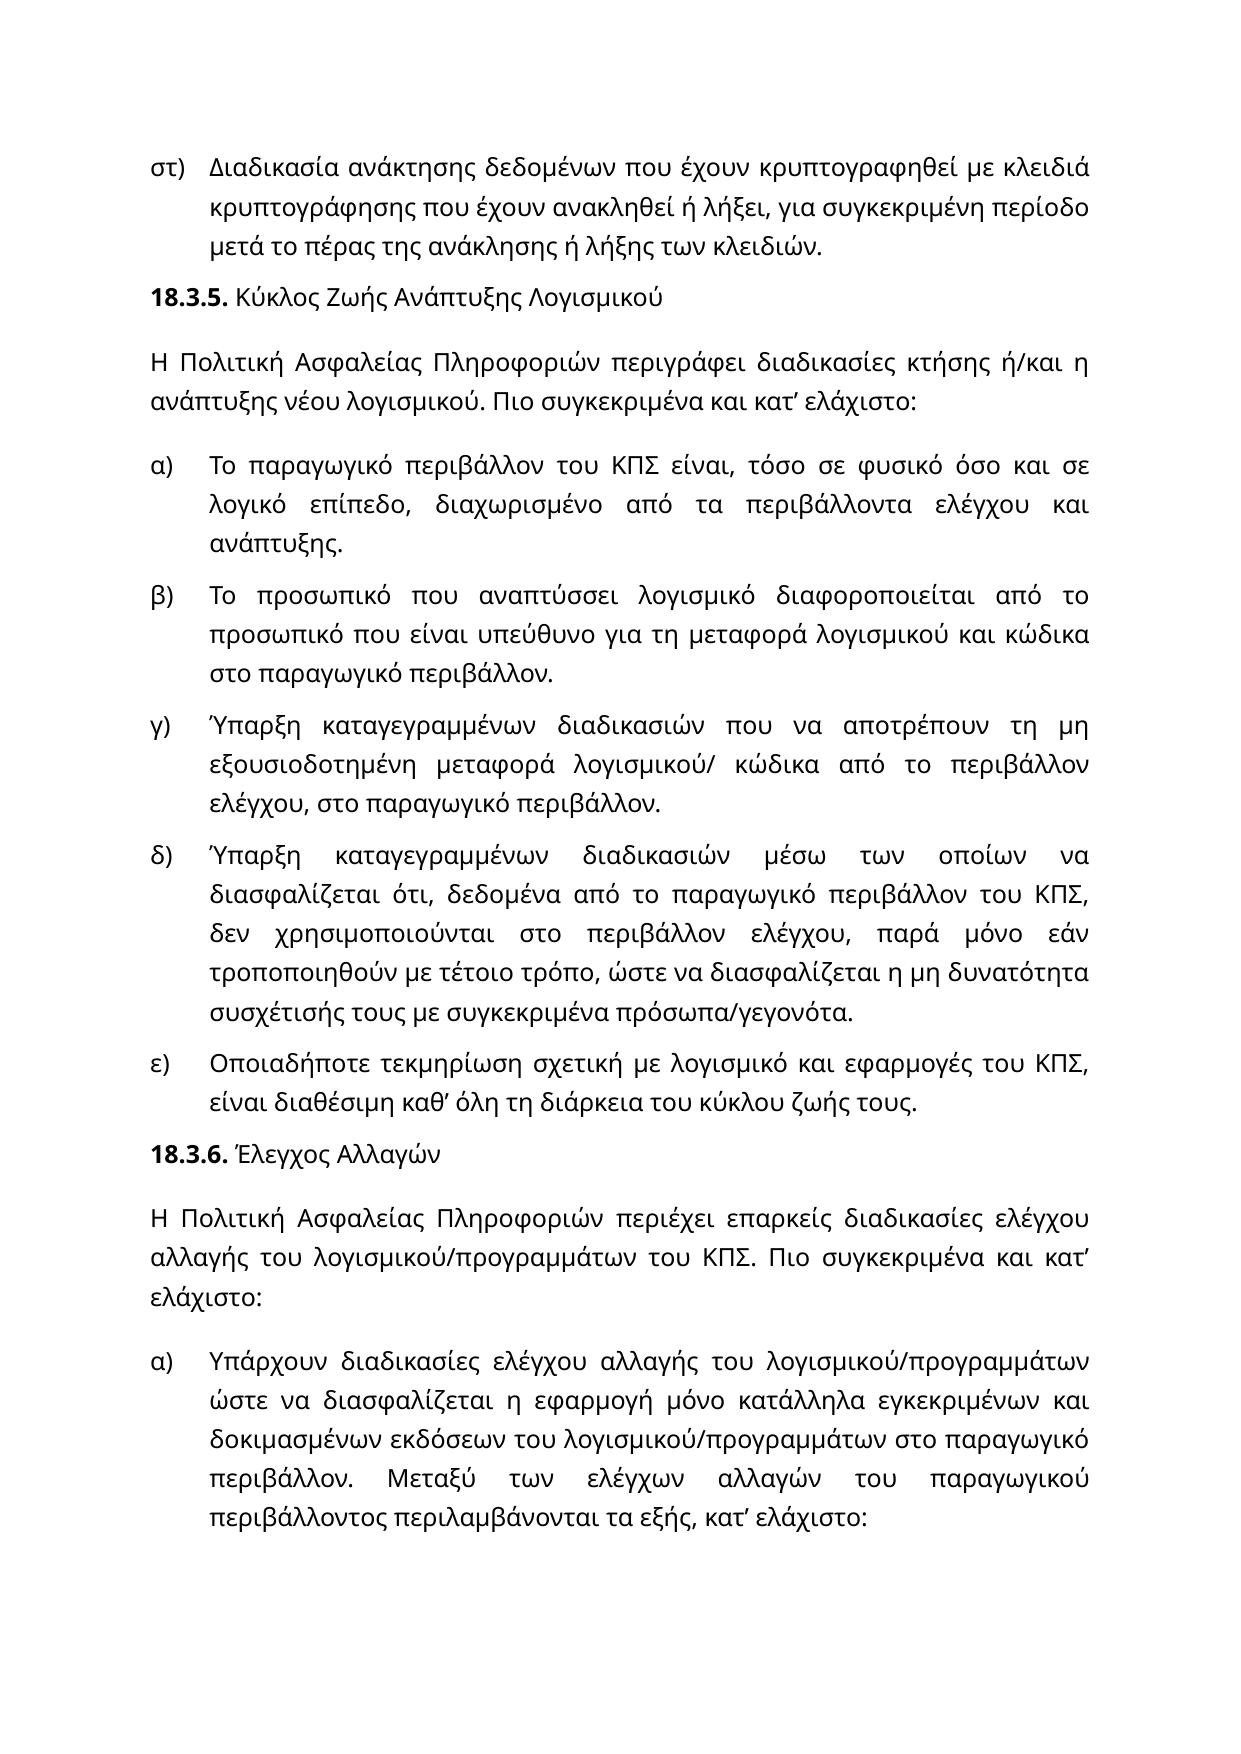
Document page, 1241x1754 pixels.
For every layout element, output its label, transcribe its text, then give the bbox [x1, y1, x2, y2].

text 18.3.5. Κύκλος Ζωής Ανάπτυξης Λογισμικού [150, 280, 1090, 314]
text Η Πολιτική Ασφαλείας Πληροφοριών περιγράφει διαδικασίες κτήσης ή/και η ανάπτυξης νέου λογισμικού. Πιο συγκεκριμένα και κατ’ ελάχιστο: [150, 344, 1090, 417]
list γ) Ύπαρξη καταγεγραμμένων διαδικασιών που να αποτρέπουν τη μη εξουσιοδοτημένη μεταφορά λογισμικού/ κώδικα από το περιβάλλον ελέγχου, στο παραγωγικό περιβάλλον. [150, 707, 1090, 820]
list β) Το προσωπικό που αναπτύσσει λογισμικό διαφοροποιείται από το προσωπικό που είναι υπεύθυνο για τη μεταφορά λογισμικού και κώδικα στο παραγωγικό περιβάλλον. [150, 577, 1090, 690]
text Η Πολιτική Ασφαλείας Πληροφοριών περιέχει επαρκείς διαδικασίες ελέγχου αλλαγής του λογισμικού/προγραμμάτων του ΚΠΣ. Πιο συγκεκριμένα και κατ’ ελάχιστο: [150, 1201, 1090, 1313]
text 18.3.6. Έλεγχος Αλλαγών [150, 1137, 1090, 1171]
list δ) Ύπαρξη καταγεγραμμένων διαδικασιών μέσω των οποίων να διασφαλίζεται ότι, δεδομένα από το παραγωγικό περιβάλλον του ΚΠΣ, δεν χρησιμοποιούνται στο περιβάλλον ελέγχου, παρά μόνο εάν τροποποιηθούν με τέτοιο τρόπο, ώστε να διασφαλίζεται η μη δυνατότητα συσχέτισής τους με συγκεκριμένα πρόσωπα/γεγονότα. [150, 837, 1090, 1028]
list στ) Διαδικασία ανάκτησης δεδομένων που έχουν κρυπτογραφηθεί με κλειδιά κρυπτογράφησης που έχουν ανακληθεί ή λήξει, για συγκεκριμένη περίοδο μετά το πέρας της ανάκλησης ή λήξης των κλειδιών. [150, 150, 1090, 262]
list α) Υπάρχουν διαδικασίες ελέγχου αλλαγής του λογισμικού/προγραμμάτων ώστε να διασφαλίζεται η εφαρμογή μόνο κατάλληλα εγκεκριμένων και δοκιμασμένων εκδόσεων του λογισμικού/προγραμμάτων στο παραγωγικό περιβάλλον. Μεταξύ των ελέγχων αλλαγών του παραγωγικού περιβάλλοντος περιλαμβάνονται τα εξής, κατ’ ελάχιστο: [150, 1343, 1090, 1534]
list α) Το παραγωγικό περιβάλλον του ΚΠΣ είναι, τόσο σε φυσικό όσο και σε λογικό επίπεδο, διαχωρισμένο από τα περιβάλλοντα ελέγχου και ανάπτυξης. [150, 447, 1090, 560]
list ε) Οποιαδήποτε τεκμηρίωση σχετική με λογισμικό και εφαρμογές του ΚΠΣ, είναι διαθέσιμη καθ’ όλη τη διάρκεια του κύκλου ζωής τους. [150, 1046, 1090, 1119]
